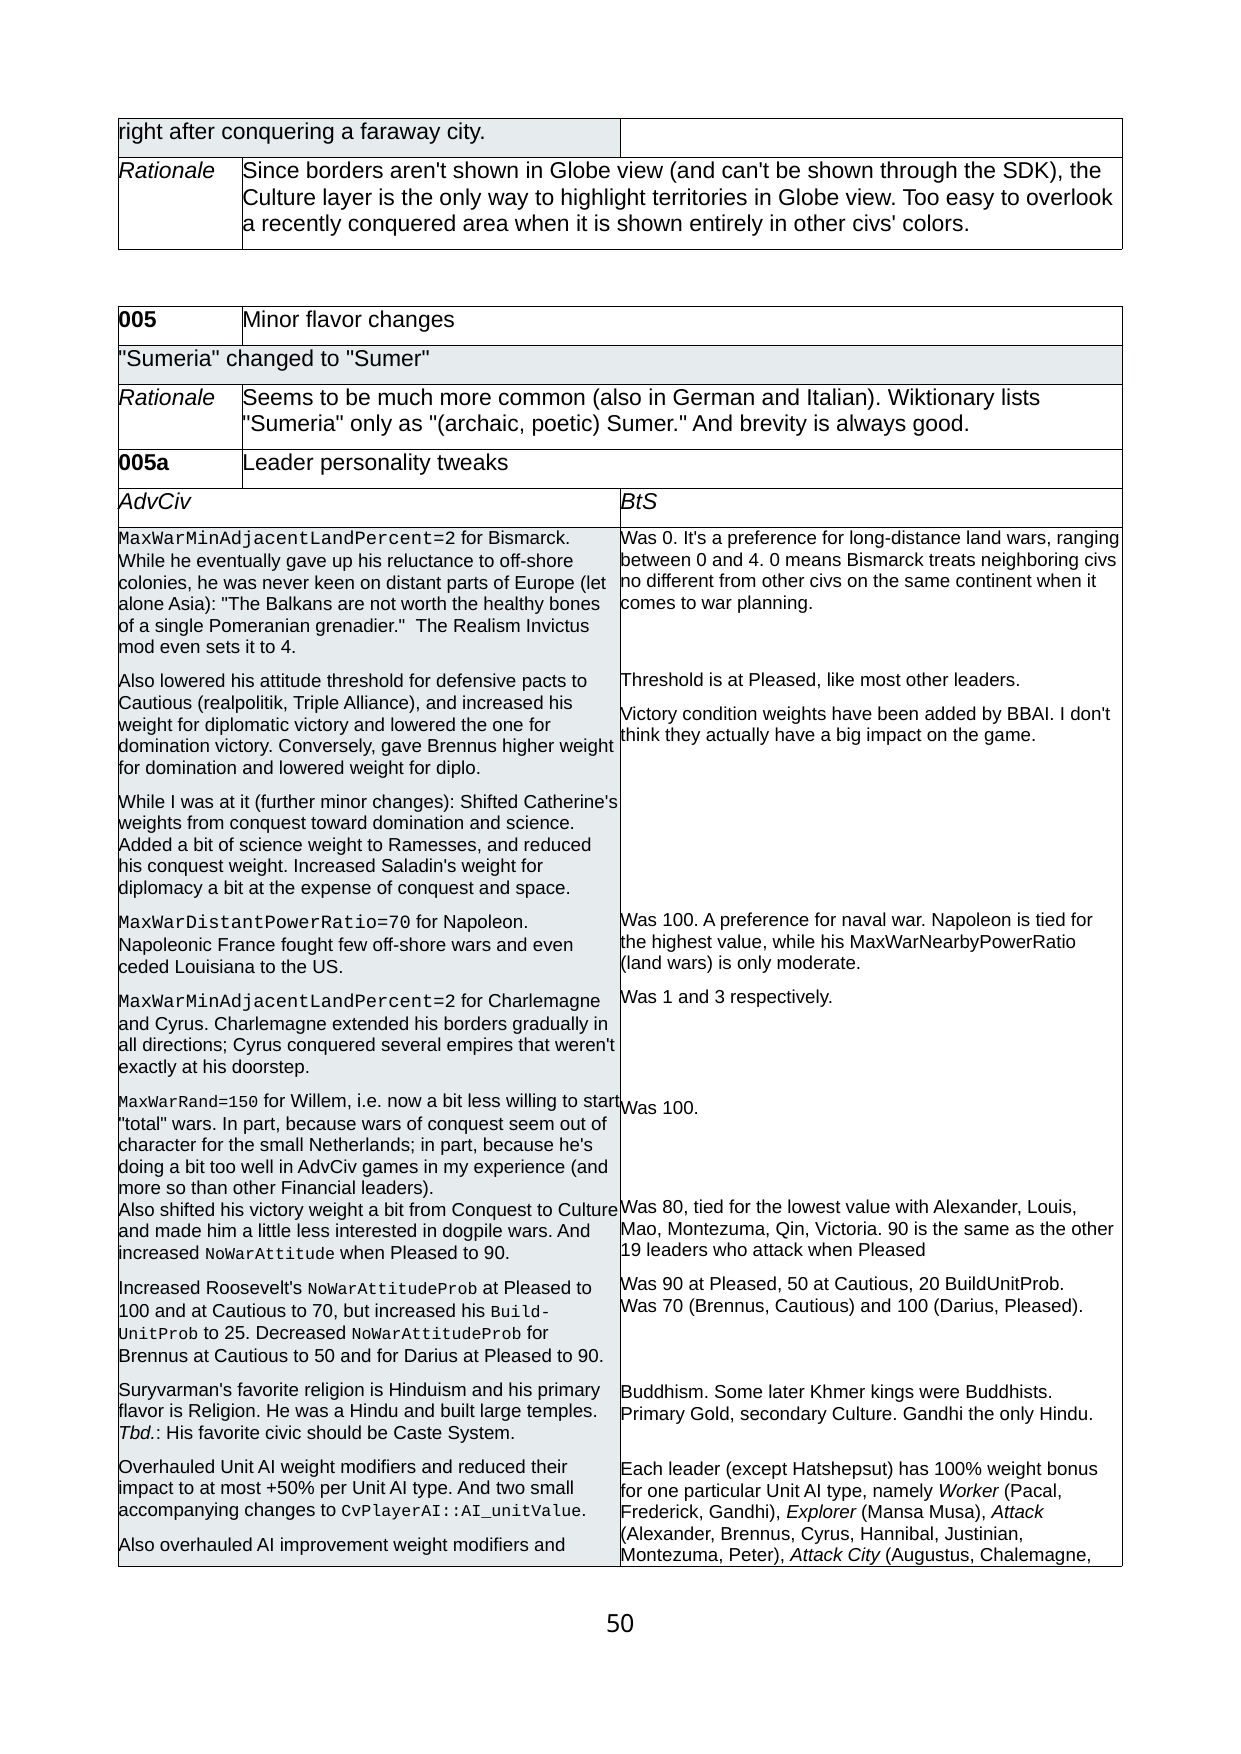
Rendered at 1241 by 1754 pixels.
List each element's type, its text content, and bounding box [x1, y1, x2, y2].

table_cell Rationale [119, 158, 242, 248]
table_cell MaxWarMinAdjacentLandPercent=2 for Bismarck. While he eventually gave up his reluctance to off-shore colonies, he was never keen on distant parts of Europe (let alone Asia): "The Balkans are not worth the healthy bones of a single Pomeranian grenadier." The Realism Invictus mod even sets it to 4. Also lowered his attitude threshold for defensive pacts to Cautious (realpolitik, Triple Alliance), and increased his weight for diplomatic victory and lowered the one for domination victory. Conversely, gave Brennus higher weight for domination and lowered weight for diplo. While I was at it (further minor changes): Shifted Catherine's weights from conquest toward domination and science. Added a bit of science weight to Ramesses, and reduced his conquest weight. Increased Saladin's weight for diplomacy a bit at the expense of conquest and space. MaxWarDistantPowerRatio=70 for Napoleon. Napoleonic France fought few off-shore wars and even ceded Louisiana to the US. MaxWarMinAdjacentLandPercent=2 for Charlemagne and Cyrus. Charlemagne extended his borders gradually in all directions; Cyrus conquered several empires that weren't exactly at his doorstep. MaxWarRand=150 for Willem, i.e. now a bit less willing to start "total" wars. In part, because wars of conquest seem out of character for the small Netherlands; in part, because he's doing a bit too well in AdvCiv games in my experience (and more so than other Financial leaders). Also shifted his victory weight a bit from Conquest to Culture and made him a little less interested in dogpile wars. And increased NoWarAttitude when Pleased to 90. Increased Roosevelt's NoWarAttitudeProb at Pleased to 100 and at Cautious to 70, but increased his Build­UnitProb to 25. Decreased NoWarAttitudeProb for Brennus at Cautious to 50 and for Darius at Pleased to 90. Suryvarman's favorite religion is Hinduism and his primary flavor is Religion. He was a Hindu and built large temples. Tbd.: His favorite civic should be Caste System. Overhauled Unit AI weight modifiers and reduced their impact to at most +50% per Unit AI type. And two small accompanying changes to CvPlayerAI::AI_unitValue. Also overhauled AI improvement weight modifiers and [119, 528, 620, 1566]
table_cell 005a [119, 450, 242, 488]
table_cell [621, 119, 1122, 157]
table_cell Since borders aren't shown in Globe view (and can't be shown through the SDK), the Culture layer is the only way to highlight territories in Globe view. Too easy to overlook a recently conquered area when it is shown entirely in other civs' colors. [243, 158, 1122, 248]
table_cell Leader personality tweaks [243, 450, 1122, 488]
table_cell right after conquering a faraway city. [119, 119, 620, 157]
table_cell AdvCiv [119, 489, 620, 527]
table_cell Rationale [119, 385, 242, 449]
table_header Minor flavor changes [243, 307, 1122, 345]
table_cell "Sumeria" changed to "Sumer" [119, 346, 1122, 384]
table_cell Was 0. It's a preference for long-distance land wars, ranging between 0 and 4. 0 means Bismarck treats neighboring civs no different from other civs on the same continent when it comes to war planning. Threshold is at Pleased, like most other leaders. Victory condition weights have been added by BBAI. I don't think they actually have a big impact on the game. Was 100. A preference for naval war. Napoleon is tied for the highest value, while his MaxWarNearbyPowerRatio (land wars) is only moderate. Was 1 and 3 respectively. Was 100. Was 80, tied for the lowest value with Alexander, Louis, Mao, Montezuma, Qin, Victoria. 90 is the same as the other 19 leaders who attack when Pleased Was 90 at Pleased, 50 at Cautious, 20 BuildUnitProb. Was 70 (Brennus, Cautious) and 100 (Darius, Pleased). Buddhism. Some later Khmer kings were Buddhists. Primary Gold, secondary Culture. Gandhi the only Hindu. Each leader (except Hatshepsut) has 100% weight bonus for one particular Unit AI type, namely Worker (Pacal, Frederick, Gandhi), Explorer (Mansa Musa), Attack (Alexander, Brennus, Cyrus, Hannibal, Justinian, Montezuma, Peter), Attack City (Augustus, Chalemagne, [621, 528, 1122, 1566]
table_header 005 [119, 307, 242, 345]
table_cell Seems to be much more common (also in German and Italian). Wiktionary lists "Sumeria" only as "(archaic, poetic) Sumer." And brevity is always good. [243, 385, 1122, 449]
table_cell BtS [621, 489, 1122, 527]
